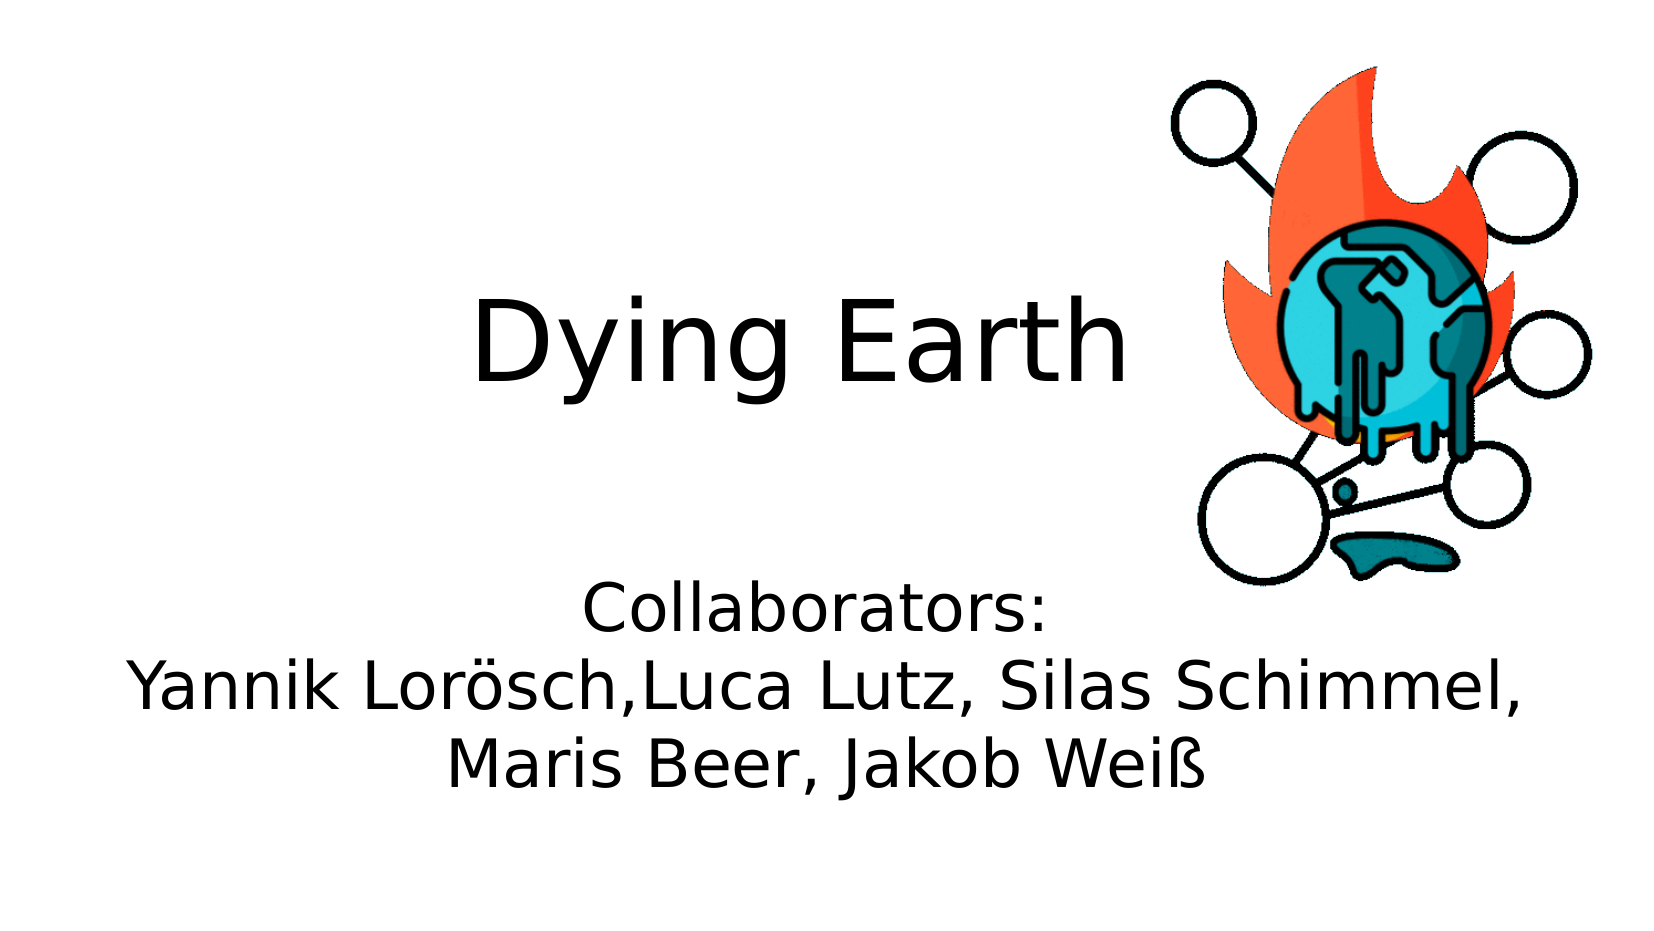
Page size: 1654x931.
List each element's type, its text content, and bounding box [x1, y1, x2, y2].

picture [1080, 51, 1629, 601]
title Dying Earth [56, 264, 1546, 421]
subtitle Collaborators: Yannik Lorösch,Luca Lutz, Silas Schimmel, Maris Beer, Jakob Weiß [82, 569, 1571, 803]
